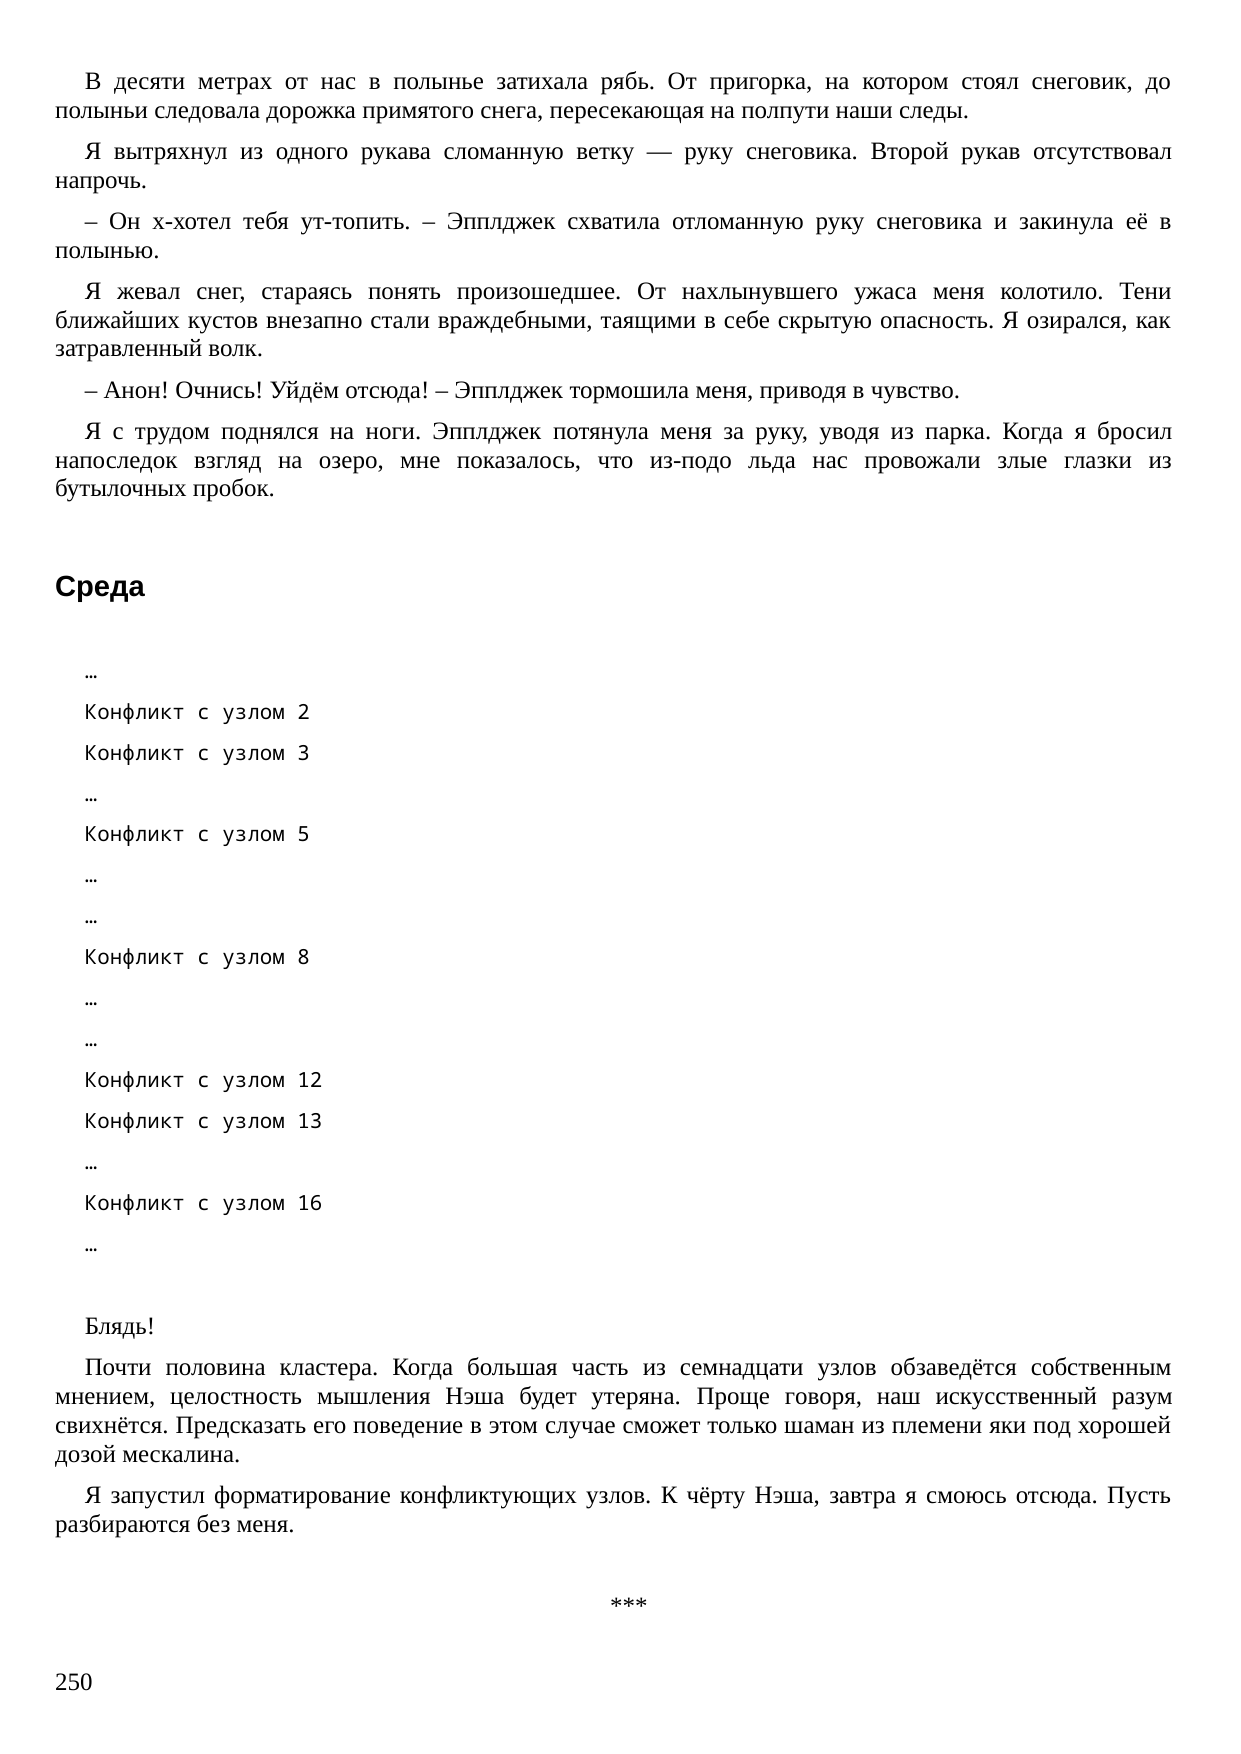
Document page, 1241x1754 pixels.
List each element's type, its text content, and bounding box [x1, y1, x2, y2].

text … [55, 1229, 1173, 1257]
text Блядь! [55, 1311, 1173, 1340]
text Я жевал снег, стараясь понять произошедшее. От нахлынувшего ужаса меня колотило. Тени ближайших кустов внезапно стали враждебными, таящими в себе скрытую опасность. Я озирался, как затравленный волк. [55, 276, 1173, 362]
text … [55, 1024, 1173, 1053]
text – Анон! Очнись! Уйдём отсюда! – Эпплджек тормошила меня, приводя в чувство. [55, 375, 1173, 403]
text … [55, 861, 1173, 889]
text В десяти метрах от нас в полынье затихала рябь. От пригорка, на котором стоял снеговик, до полыньи следовала дорожка примятого снега, пересекающая на полпути наши следы. [55, 66, 1173, 123]
text Конфликт с узлом 12 [55, 1065, 1173, 1094]
text … [55, 656, 1173, 684]
text … [55, 901, 1173, 930]
text Конфликт с узлом 16 [55, 1188, 1173, 1216]
subtitle Среда [55, 568, 1173, 602]
text Конфликт с узлом 13 [55, 1106, 1173, 1134]
text … [55, 779, 1173, 807]
text Почти половина кластера. Когда большая часть из семнадцати узлов обзаведётся собственным мнением, целостность мышления Нэша будет утеряна. Проще говоря, наш искусственный разум свихнётся. Предсказать его поведение в этом случае сможет только шаман из племени яки под хорошей дозой мескалина. [55, 1352, 1173, 1467]
text Я вытряхнул из одного рукава сломанную ветку — руку снеговика. Второй рукав отсутствовал напрочь. [55, 136, 1173, 193]
text Конфликт с узлом 3 [55, 738, 1173, 766]
text Конфликт с узлом 2 [55, 697, 1173, 725]
text Конфликт с узлом 5 [55, 819, 1173, 848]
text Конфликт с узлом 8 [55, 942, 1173, 971]
text … [55, 983, 1173, 1012]
text Я запустил форматирование конфликтующих узлов. К чёрту Нэша, завтра я смоюсь отсюда. Пусть разбираются без меня. [55, 1480, 1173, 1537]
text … [55, 1147, 1173, 1176]
text *** [55, 1591, 1173, 1620]
text Я с трудом поднялся на ноги. Эпплджек потянула меня за руку, уводя из парка. Когда я бросил напоследок взгляд на озеро, мне показалось, что из-подо льда нас провожали злые глазки из бутылочных пробок. [55, 416, 1173, 502]
text – Он х-хотел тебя ут-топить. – Эпплджек схватила отломанную руку снеговика и закинула её в полынью. [55, 206, 1173, 263]
